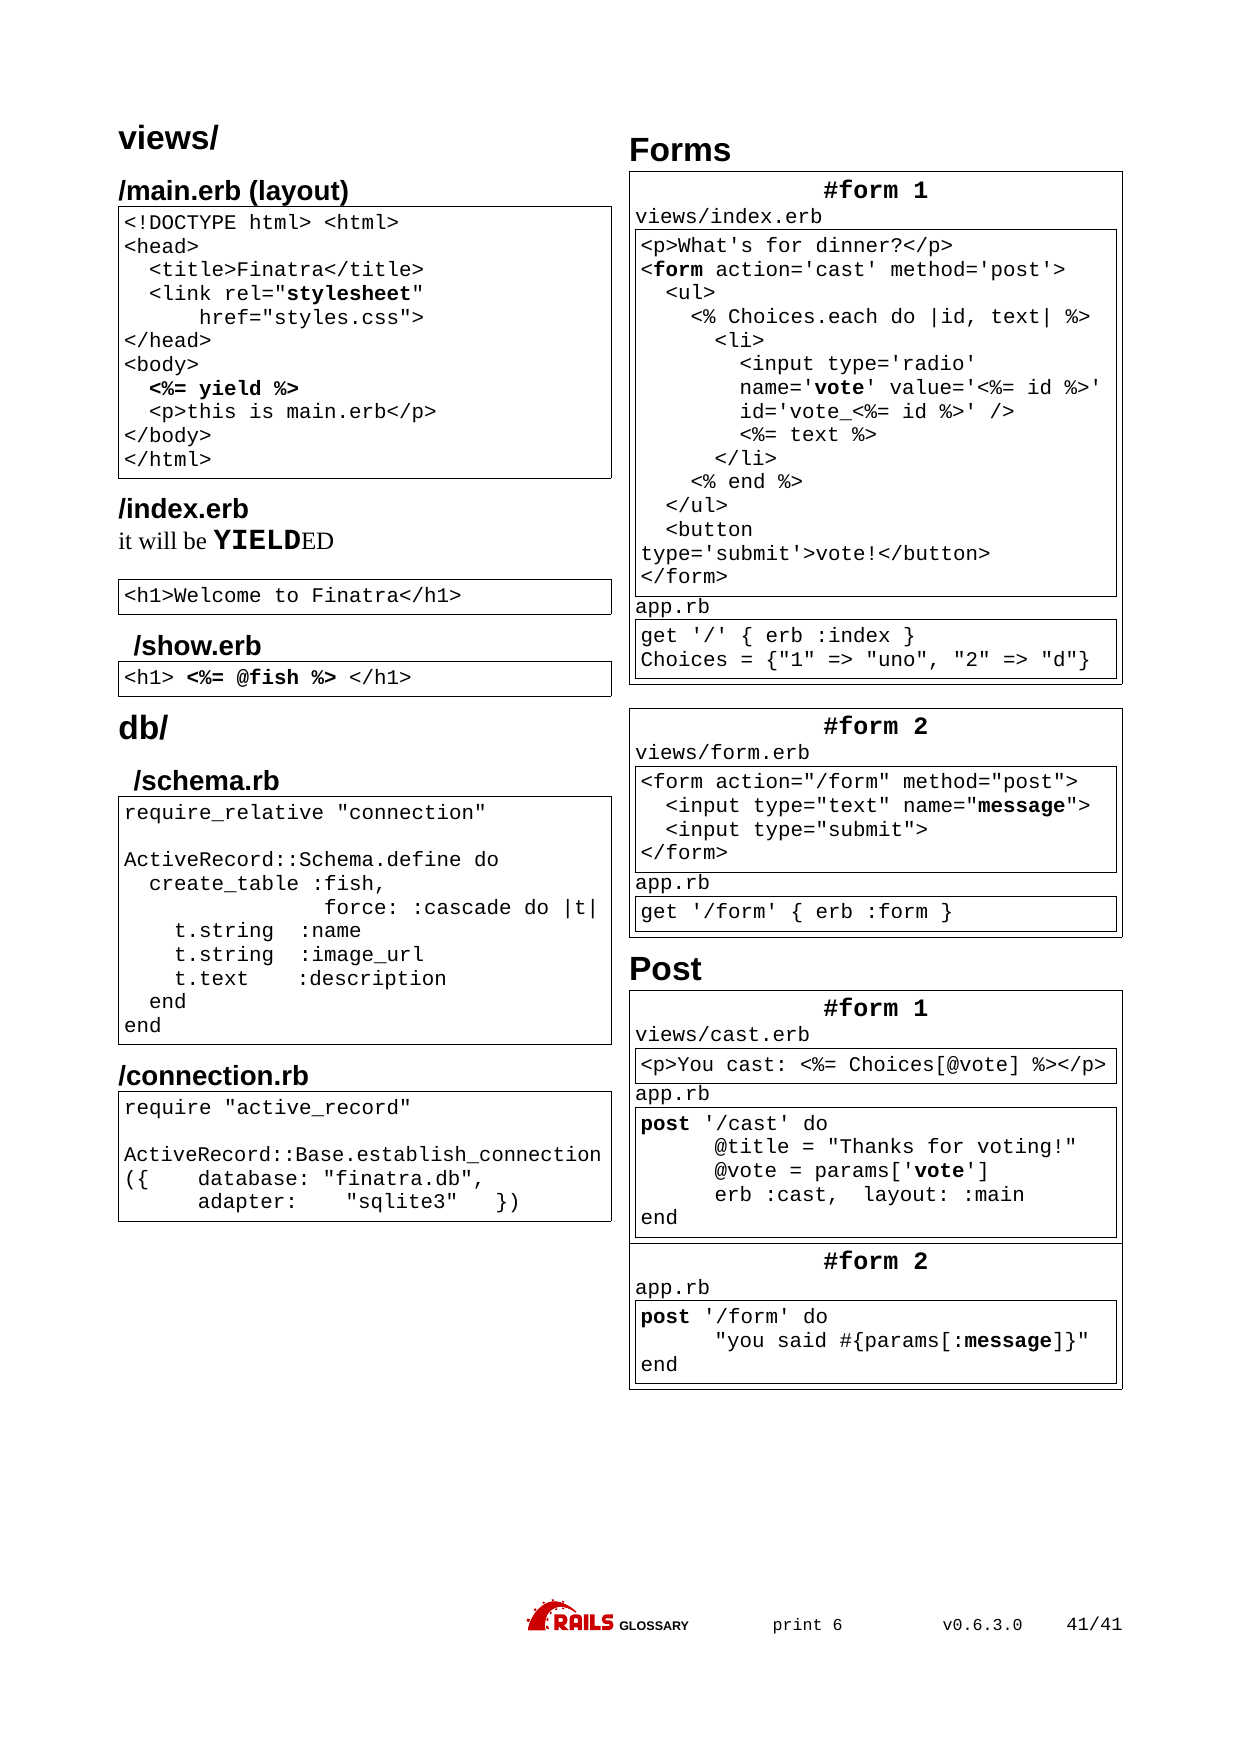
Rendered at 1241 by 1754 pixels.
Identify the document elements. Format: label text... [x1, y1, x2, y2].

table_header <p>What's for dinner?</p> <form action='cast' method='post'> <ul> <% Choices.each do |id, text| %> <li> <input type='radio' name='vote' value='<%= id %>' id='vote_<%= id %>' /> <%= text %> </li> <% end %> </ul> <button type='submit'>vote!</button> </form> [636, 230, 1116, 596]
table_cell #form 2 app.rb [630, 1244, 1122, 1389]
subtitle Post [629, 948, 1122, 987]
table_header get '/form' { erb :form } [636, 897, 1116, 931]
table_header get '/' { erb :index } Choices = {"1" => "uno", "2" => "d"} [636, 620, 1116, 678]
subtitle db/ [118, 708, 611, 747]
table_header #form 1 views/index.erb app.rb [630, 172, 1122, 684]
table_header <!DOCTYPE html> <html> <head> <title>Finatra</title> <link rel="stylesheet" href="styles.css"> </head> <body> <%= yield %> <p>this is main.erb</p> </body> </html> [119, 207, 611, 478]
subtitle /schema.rb [118, 764, 611, 796]
subtitle views/ [118, 118, 611, 157]
table_header <p>You cast: <%= Choices[@vote] %></p> [636, 1049, 1116, 1083]
table_header post '/cast' do @title = "Thanks for voting!" @vote = params['vote'] erb :cast, layout: :main end [636, 1108, 1116, 1237]
subtitle /main.erb (layout) [118, 174, 611, 206]
table_header require "active_record" ActiveRecord::Base.establish_connection({ database: "finatra.db", adapter: "sqlite3" }) [119, 1092, 611, 1221]
subtitle /show.erb [118, 629, 611, 661]
table_header <h1> <%= @fish %> </h1> [119, 662, 611, 696]
subtitle /connection.rb [118, 1059, 611, 1091]
table_header #form 1 views/cast.erb app.rb [630, 991, 1122, 1243]
table_header require_relative "connection" ActiveRecord::Schema.define do create_table :fish, force: :cascade do |t| t.string :name t.string :image_url t.text :description end end [119, 797, 611, 1044]
table_header post '/form' do "you said #{params[:message]}" end [636, 1301, 1116, 1383]
text it will be YIELDED [118, 525, 611, 558]
subtitle Forms [629, 130, 1122, 168]
table_header #form 2 views/form.erb app.rb [630, 709, 1122, 937]
table_header <form action="/form" method="post"> <input type="text" name="message"> <input type="submit"> </form> [636, 767, 1116, 872]
table_header <h1>Welcome to Finatra</h1> [119, 580, 611, 614]
subtitle /index.erb [118, 493, 611, 525]
